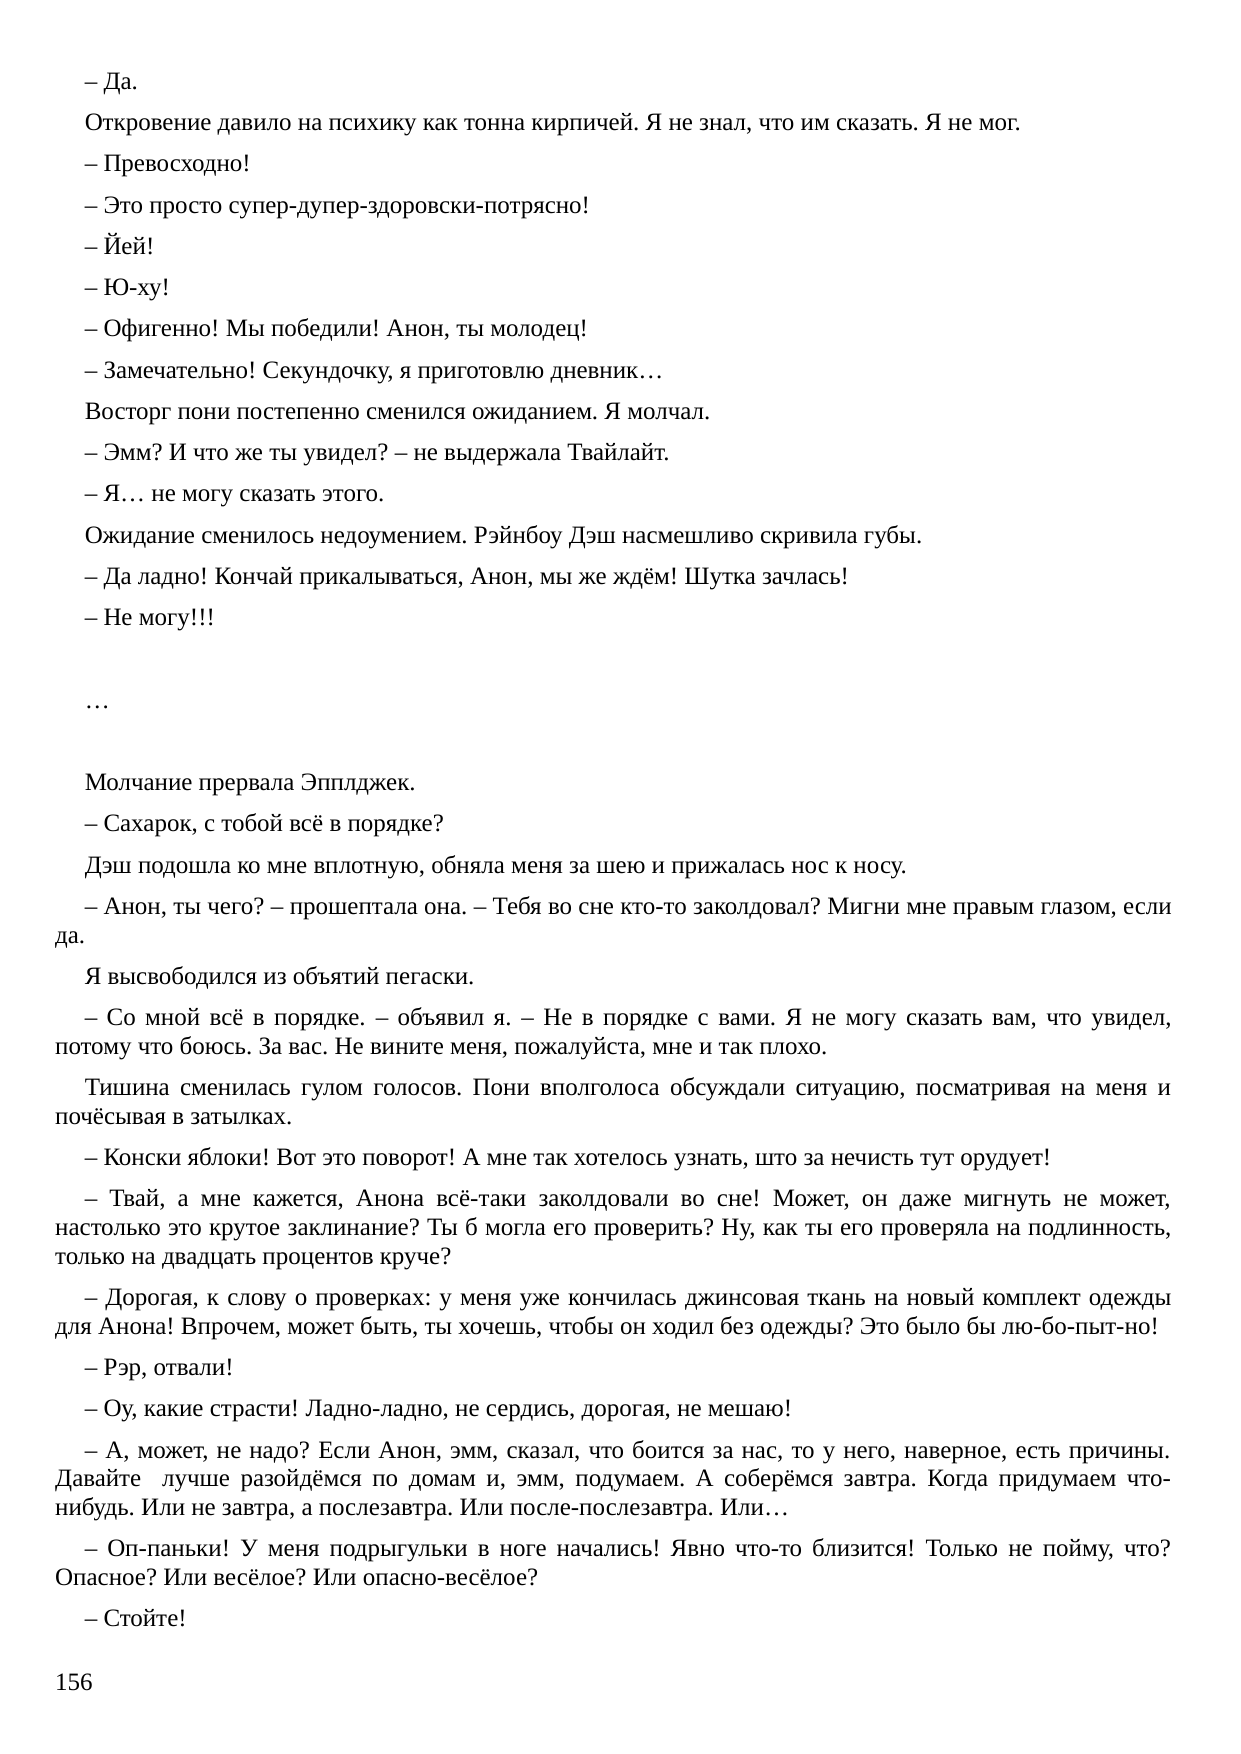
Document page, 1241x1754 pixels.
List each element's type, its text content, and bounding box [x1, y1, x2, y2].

text – Замечательно! Секундочку, я приготовлю дневник… [55, 355, 1173, 383]
text – Эмм? И что же ты увидел? – не выдержала Твайлайт. [55, 437, 1173, 466]
text – Не могу!!! [55, 602, 1173, 631]
text Я высвободился из объятий пегаски. [55, 961, 1173, 990]
text Откровение давило на психику как тонна кирпичей. Я не знал, что им сказать. Я не мог. [55, 107, 1173, 136]
text – Рэр, отвали! [55, 1352, 1173, 1381]
text – Да ладно! Кончай прикалываться, Анон, мы же ждём! Шутка зачлась! [55, 561, 1173, 590]
text – Дорогая, к слову о проверках: у меня уже кончилась джинсовая ткань на новый комплект одежды для Анона! Впрочем, может быть, ты хочешь, чтобы он ходил без одежды? Это было бы лю-бо-пыт-но! [55, 1282, 1173, 1340]
text Тишина сменилась гулом голосов. Пони вполголоса обсуждали ситуацию, посматривая на меня и почёсывая в затылках. [55, 1072, 1173, 1130]
text – Я… не могу сказать этого. [55, 478, 1173, 507]
text – Офигенно! Мы победили! Анон, ты молодец! [55, 313, 1173, 342]
text – А, может, не надо? Если Анон, эмм, сказал, что боится за нас, то у него, наверное, есть причины. Давайте лучше разойдёмся по домам и, эмм, подумаем. А соберёмся завтра. Когда придумаем что-нибудь. Или не завтра, а послезавтра. Или после-послезавтра. Или… [55, 1435, 1173, 1521]
text Дэш подошла ко мне вплотную, обняла меня за шею и прижалась нос к носу. [55, 850, 1173, 878]
text – Конски яблоки! Вот это поворот! А мне так хотелось узнать, што за нечисть тут орудует! [55, 1142, 1173, 1171]
text – Оп-паньки! У меня подрыгульки в ноге начались! Явно что-то близится! Только не пойму, что? Опасное? Или весёлое? Или опасно-весёлое? [55, 1533, 1173, 1591]
text – Стойте! [55, 1603, 1173, 1632]
text – Ю-ху! [55, 272, 1173, 301]
text Ожидание сменилось недоумением. Рэйнбоу Дэш насмешливо скривила губы. [55, 520, 1173, 548]
text … [55, 685, 1173, 713]
text Восторг пони постепенно сменился ожиданием. Я молчал. [55, 396, 1173, 425]
text – Со мной всё в порядке. – объявил я. – Не в порядке с вами. Я не могу сказать вам, что увидел, потому что боюсь. За вас. Не вините меня, пожалуйста, мне и так плохо. [55, 1002, 1173, 1060]
text – Это просто супер-дупер-здоровски-потрясно! [55, 190, 1173, 218]
text – Йей! [55, 231, 1173, 260]
text – Оу, какие страсти! Ладно-ладно, не сердись, дорогая, не мешаю! [55, 1393, 1173, 1422]
text – Сахарок, с тобой всё в порядке? [55, 808, 1173, 837]
text – Превосходно! [55, 148, 1173, 177]
text – Да. [55, 66, 1173, 95]
text Молчание прервала Эпплджек. [55, 767, 1173, 796]
text – Твай, а мне кажется, Анона всё-таки заколдовали во сне! Может, он даже мигнуть не может, настолько это крутое заклинание? Ты б могла его проверить? Ну, как ты его проверяла на подлинность, только на двадцать процентов круче? [55, 1183, 1173, 1270]
text – Анон, ты чего? – прошептала она. – Тебя во сне кто-то заколдовал? Мигни мне правым глазом, если да. [55, 891, 1173, 948]
